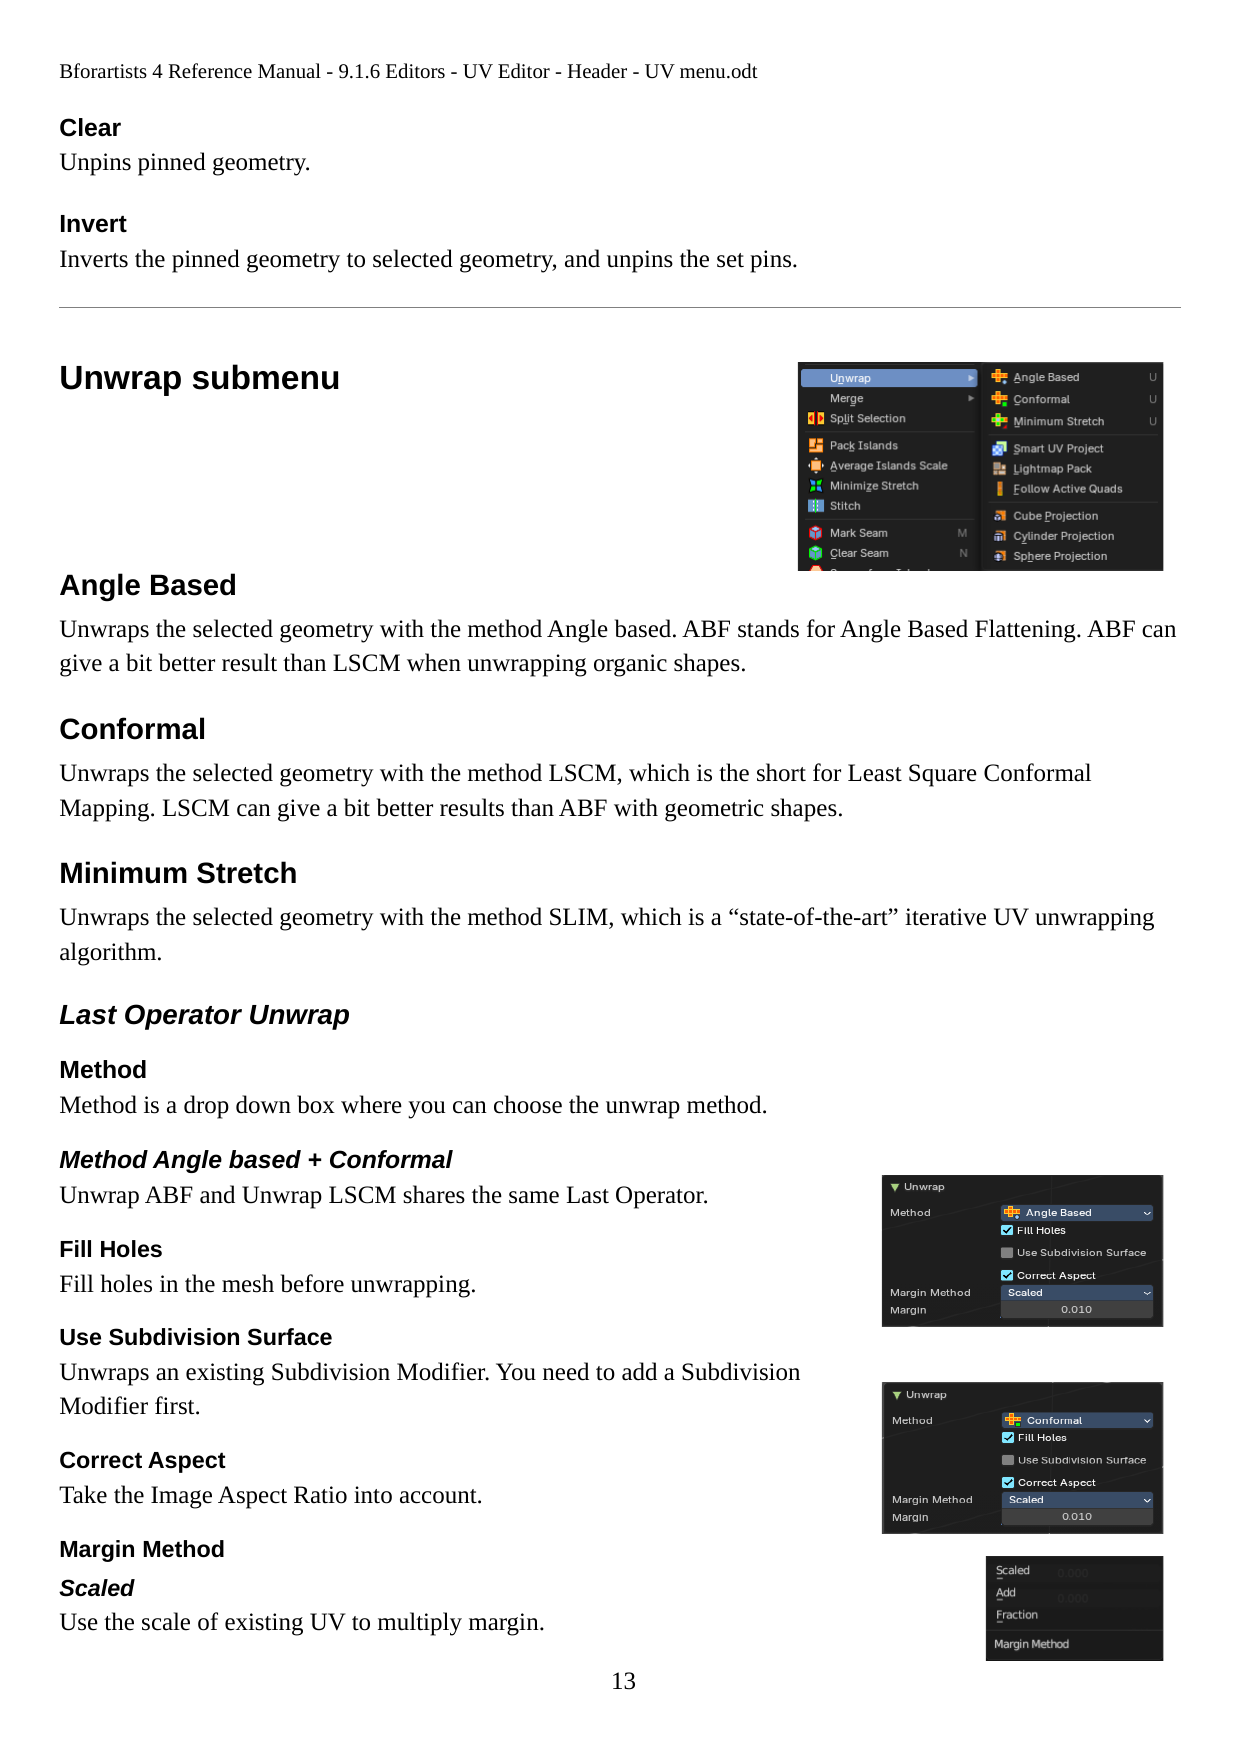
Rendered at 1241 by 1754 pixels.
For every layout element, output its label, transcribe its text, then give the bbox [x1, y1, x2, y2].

subtitle Invert [59, 209, 1181, 237]
text Fill holes in the mesh before unwrapping. [59, 1269, 881, 1297]
subtitle [1164, 1236, 1181, 1262]
text Unwrap ABF and Unwrap LSCM shares the same Last Operator. [59, 1180, 881, 1209]
subtitle Method [59, 1055, 1181, 1084]
subtitle Conformal [59, 712, 1181, 746]
text Unpins pinned geometry. [59, 147, 1181, 176]
subtitle Margin Method [59, 1535, 1181, 1562]
subtitle [1164, 1574, 1181, 1601]
text Method is a drop down box where you can choose the unwrap method. [59, 1090, 1181, 1119]
subtitle Method Angle based + Conformal [59, 1146, 1181, 1174]
text Take the Image Aspect Ratio into account. [59, 1480, 881, 1508]
text Unwraps an existing Subdivision Modifier. You need to add a Subdivision Modifier first. [59, 1357, 1181, 1420]
subtitle [1164, 1447, 1181, 1473]
subtitle Scaled [59, 1574, 985, 1601]
picture [881, 1175, 1164, 1327]
subtitle Last Operator Unwrap [59, 998, 1181, 1030]
subtitle Unwrap submenu [59, 358, 1181, 396]
subtitle Minimum Stretch [59, 856, 1181, 890]
text Unwraps the selected geometry with the method Angle based. ABF stands for Angle Based Flattening. ABF can give a bit better result than LSCM when unwrapping organic shapes. [59, 614, 1181, 677]
subtitle Fill Holes [59, 1236, 881, 1262]
text Inverts the pinned geometry to selected geometry, and unpins the set pins. [59, 244, 1181, 272]
text Use the scale of existing UV to multiply margin. [59, 1607, 985, 1636]
text Unwraps the selected geometry with the method SLIM, which is a “state-of-the-art” iterative UV unwrapping algorithm. [59, 902, 1181, 966]
subtitle Angle Based [59, 567, 1181, 601]
picture [985, 1556, 1164, 1661]
text Unwraps the selected geometry with the method LSCM, which is the short for Least Square Conformal Mapping. LSCM can give a bit better results than ABF with geometric shapes. [59, 758, 1181, 821]
picture [881, 1382, 1164, 1534]
subtitle Use Subdivision Surface [59, 1324, 1181, 1351]
picture [797, 362, 1164, 571]
subtitle Correct Aspect [59, 1447, 881, 1473]
subtitle Clear [59, 113, 1181, 141]
